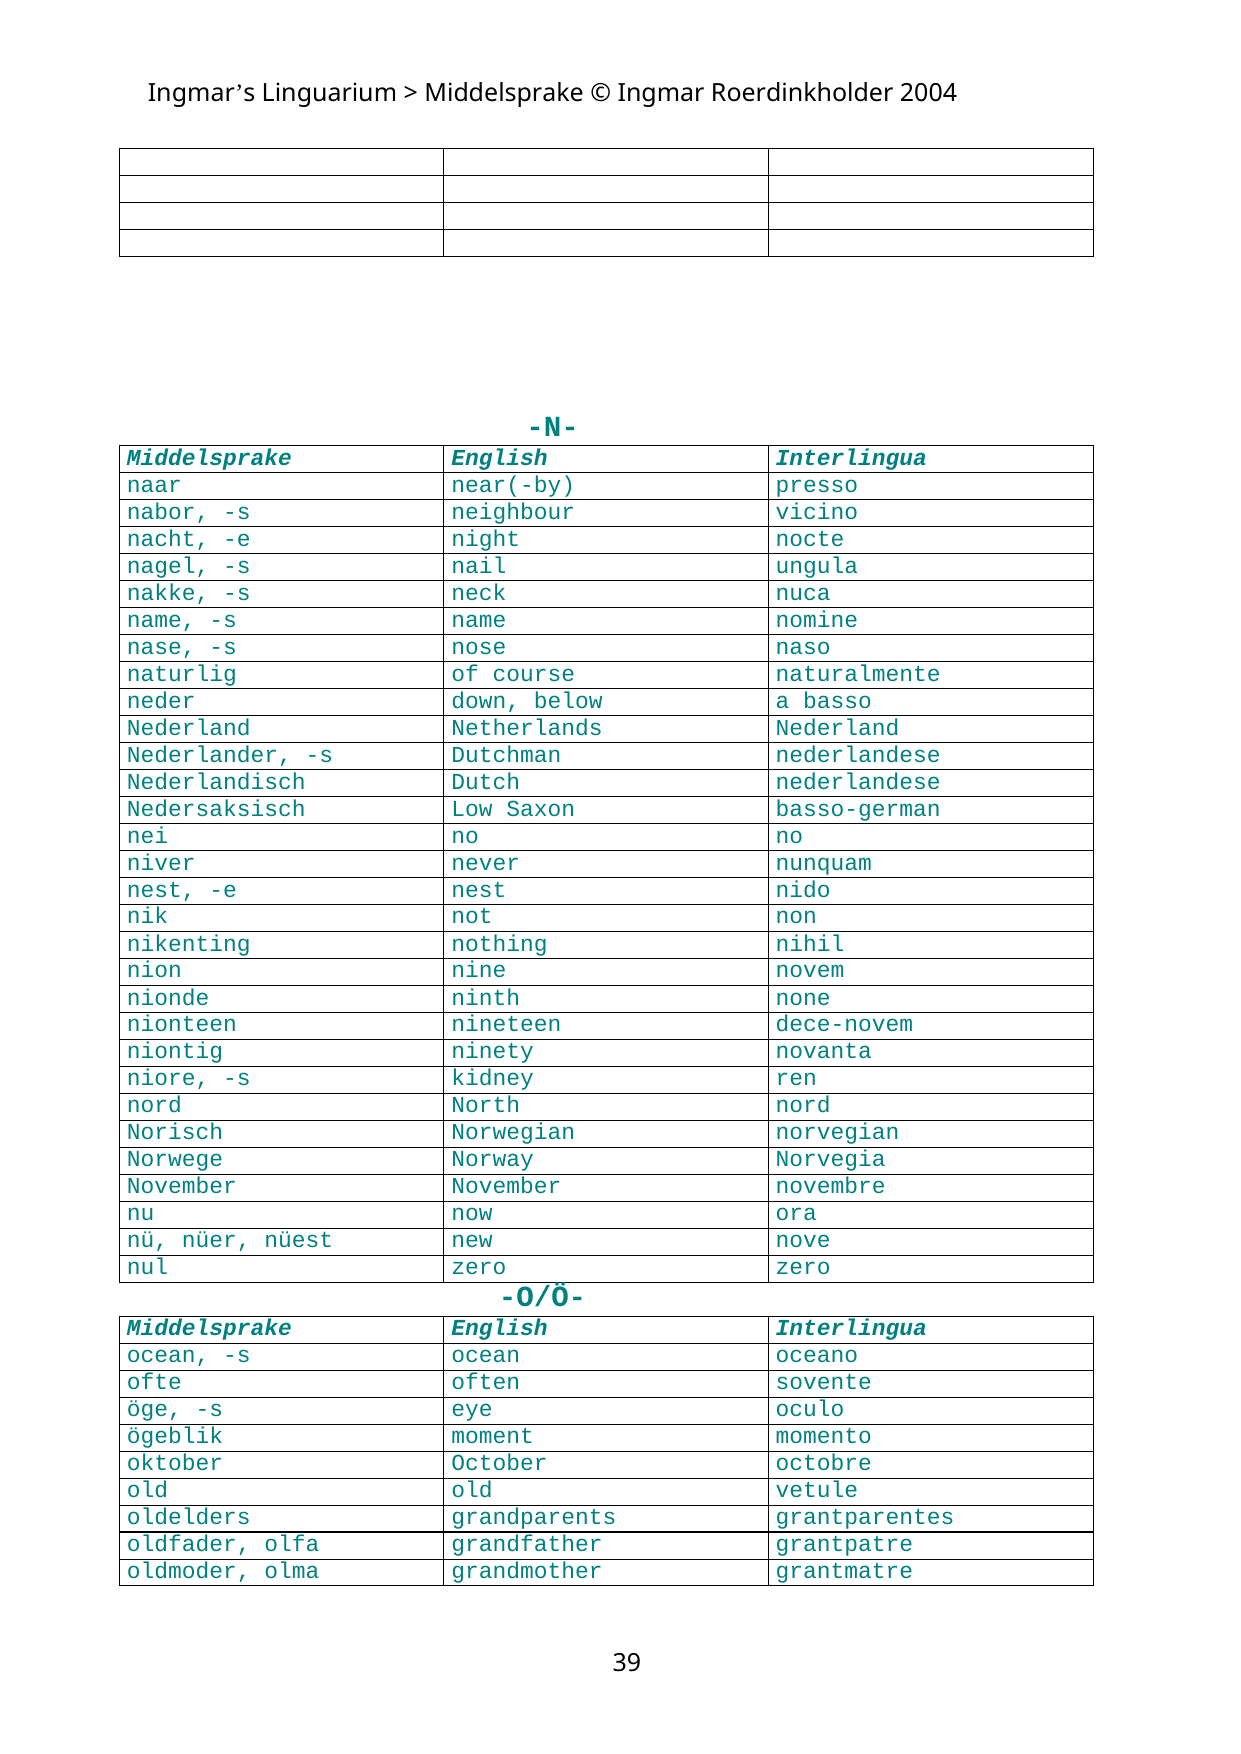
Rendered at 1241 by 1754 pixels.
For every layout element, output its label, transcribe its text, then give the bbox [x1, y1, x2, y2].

text -N- [127, 412, 1218, 445]
table_cell Nederland [120, 716, 443, 742]
table_cell name, -s [120, 608, 443, 634]
table_cell often [444, 1371, 768, 1397]
table_cell ungula [769, 554, 1093, 580]
table_cell nocte [769, 527, 1093, 553]
table_cell nest, -e [120, 878, 443, 904]
table_cell old [444, 1479, 768, 1504]
table_cell nothing [444, 932, 768, 958]
table_cell dece-novem [769, 1013, 1093, 1039]
table_cell ninety [444, 1040, 768, 1066]
table_cell nacht, -e [120, 527, 443, 553]
table_cell nion [120, 959, 443, 985]
table_cell ora [769, 1202, 1093, 1228]
table_cell niontig [120, 1040, 443, 1066]
table_cell Norisch [120, 1121, 443, 1147]
table_cell sovente [769, 1371, 1093, 1397]
table_cell [120, 149, 443, 174]
table_cell naar [120, 473, 443, 499]
table_cell zero [769, 1256, 1093, 1282]
table_cell Netherlands [444, 716, 768, 742]
table_cell novem [769, 959, 1093, 985]
table_cell Dutchman [444, 743, 768, 769]
table_cell neder [120, 689, 443, 715]
table_cell nest [444, 878, 768, 904]
table_cell nord [120, 1094, 443, 1120]
table_cell nunquam [769, 851, 1093, 877]
table_cell near(-by) [444, 473, 768, 499]
table_cell basso-german [769, 797, 1093, 823]
table_cell down, below [444, 689, 768, 715]
table_cell ren [769, 1067, 1093, 1093]
table_header English [444, 1317, 768, 1343]
table_cell November [444, 1175, 768, 1201]
table_cell nomine [769, 608, 1093, 634]
table_cell nakke, -s [120, 581, 443, 607]
table_cell nederlandese [769, 743, 1093, 769]
table_cell October [444, 1452, 768, 1477]
table_cell öge, -s [120, 1398, 443, 1423]
table_cell none [769, 986, 1093, 1012]
table_cell of course [444, 662, 768, 688]
table_cell oldmoder, olma [120, 1560, 443, 1585]
table_cell nineteen [444, 1013, 768, 1039]
table_cell a basso [769, 689, 1093, 715]
table_cell grantparentes [769, 1506, 1093, 1531]
table_cell [120, 203, 443, 228]
table_cell eye [444, 1398, 768, 1423]
table_cell now [444, 1202, 768, 1228]
table_cell oktober [120, 1452, 443, 1477]
table_cell nul [120, 1256, 443, 1282]
table_cell neck [444, 581, 768, 607]
table_cell old [120, 1479, 443, 1504]
table_cell nik [120, 905, 443, 931]
table_cell grandmother [444, 1560, 768, 1585]
table_cell nabor, -s [120, 500, 443, 526]
table_cell Nederlander, -s [120, 743, 443, 769]
table_cell no [444, 824, 768, 850]
table_cell ofte [120, 1371, 443, 1397]
table_cell non [769, 905, 1093, 931]
table_header English [444, 446, 768, 472]
table_cell novembre [769, 1175, 1093, 1201]
table_cell nase, -s [120, 635, 443, 661]
table_cell oldfader, olfa [120, 1533, 443, 1558]
table_cell presso [769, 473, 1093, 499]
text -O/Ö- [127, 1283, 1218, 1316]
table_cell no [769, 824, 1093, 850]
table_cell not [444, 905, 768, 931]
table_cell nionteen [120, 1013, 443, 1039]
table_cell Norway [444, 1148, 768, 1174]
table_cell new [444, 1229, 768, 1254]
table_cell grantmatre [769, 1560, 1093, 1585]
table_header Interlingua [769, 446, 1093, 472]
table_cell November [120, 1175, 443, 1201]
table_cell Norwegian [444, 1121, 768, 1147]
table_cell grandfather [444, 1533, 768, 1558]
table_header Middelsprake [120, 446, 443, 472]
table_cell nikenting [120, 932, 443, 958]
table_cell grandparents [444, 1506, 768, 1531]
table_cell oldelders [120, 1506, 443, 1531]
table_cell Dutch [444, 770, 768, 796]
table_cell naturalmente [769, 662, 1093, 688]
table_cell Nederland [769, 716, 1093, 742]
table_cell vetule [769, 1479, 1093, 1504]
table_cell niore, -s [120, 1067, 443, 1093]
table_cell vicino [769, 500, 1093, 526]
table_cell Norwege [120, 1148, 443, 1174]
table_cell oceano [769, 1344, 1093, 1369]
table_cell naturlig [120, 662, 443, 688]
table_cell nose [444, 635, 768, 661]
table_cell norvegian [769, 1121, 1093, 1147]
table_cell Nedersaksisch [120, 797, 443, 823]
table_cell [120, 230, 443, 256]
table_cell neighbour [444, 500, 768, 526]
table_cell nine [444, 959, 768, 985]
table_header Middelsprake [120, 1317, 443, 1343]
table_cell nederlandese [769, 770, 1093, 796]
table_cell ocean, -s [120, 1344, 443, 1369]
table_cell moment [444, 1425, 768, 1451]
table_cell [769, 149, 1093, 174]
table_cell nuca [769, 581, 1093, 607]
table_cell nü, nüer, nüest [120, 1229, 443, 1254]
table_cell night [444, 527, 768, 553]
table_cell [444, 230, 768, 256]
table_cell [444, 149, 768, 174]
table_cell kidney [444, 1067, 768, 1093]
table_cell [444, 176, 768, 202]
table_cell nido [769, 878, 1093, 904]
table_cell ninth [444, 986, 768, 1012]
table_cell [769, 230, 1093, 256]
table_cell Norvegia [769, 1148, 1093, 1174]
table_cell oculo [769, 1398, 1093, 1423]
table_cell novanta [769, 1040, 1093, 1066]
table_cell Low Saxon [444, 797, 768, 823]
table_cell [444, 203, 768, 228]
table_cell ögeblik [120, 1425, 443, 1451]
table_cell nove [769, 1229, 1093, 1254]
table_cell ocean [444, 1344, 768, 1369]
table_cell niver [120, 851, 443, 877]
table_cell zero [444, 1256, 768, 1282]
table_cell grantpatre [769, 1533, 1093, 1558]
table_cell octobre [769, 1452, 1093, 1477]
table_cell North [444, 1094, 768, 1120]
table_cell nu [120, 1202, 443, 1228]
table_cell naso [769, 635, 1093, 661]
table_cell momento [769, 1425, 1093, 1451]
table_cell nail [444, 554, 768, 580]
table_cell [769, 176, 1093, 202]
table_cell [769, 203, 1093, 228]
table_cell nionde [120, 986, 443, 1012]
table_cell [120, 176, 443, 202]
table_cell nihil [769, 932, 1093, 958]
table_cell nei [120, 824, 443, 850]
table_cell name [444, 608, 768, 634]
table_cell nagel, -s [120, 554, 443, 580]
table_cell never [444, 851, 768, 877]
table_cell nord [769, 1094, 1093, 1120]
table_header Interlingua [769, 1317, 1093, 1343]
table_cell Nederlandisch [120, 770, 443, 796]
